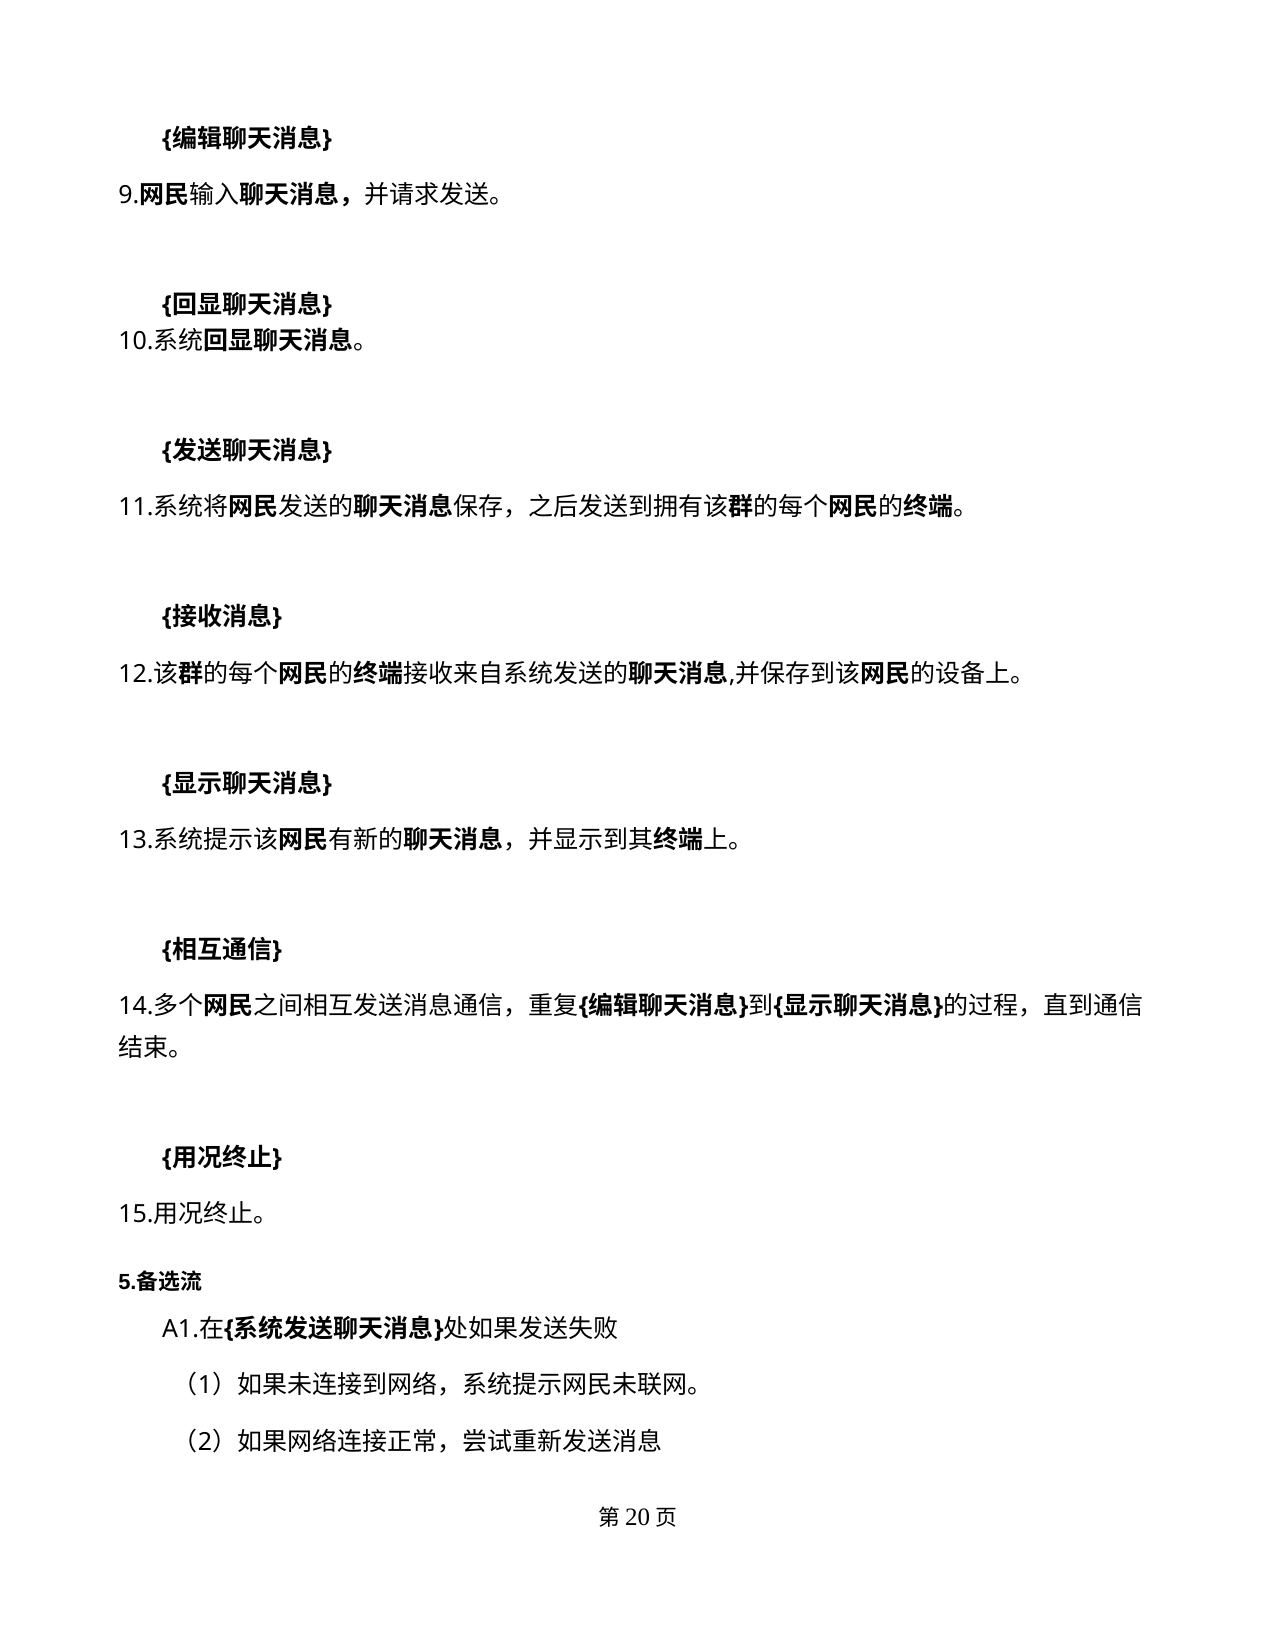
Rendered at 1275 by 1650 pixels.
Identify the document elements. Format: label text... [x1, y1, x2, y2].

text 14.多个网民之间相互发送消息通信，重复{编辑聊天消息}到{显示聊天消息}的过程，直到通信结束。 [118, 986, 1157, 1063]
text {显示聊天消息} [118, 763, 1157, 799]
text A1.在{系统发送聊天消息}处如果发送失败 [118, 1308, 1157, 1345]
text 10.系统回显聊天消息。 [118, 321, 1157, 357]
subtitle 5.备选流 [118, 1264, 1157, 1296]
text 11.系统将网民发送的聊天消息保存，之后发送到拥有该群的每个网民的终端。 [118, 487, 1157, 523]
text {相互通信} [118, 929, 1157, 966]
text 13.系统提示该网民有新的聊天消息，并显示到其终端上。 [118, 819, 1157, 856]
text 15.用况终止。 [118, 1193, 1157, 1230]
text （2）如果网络连接正常，尝试重新发送消息 [129, 1421, 1157, 1457]
text 12.该群的每个网民的终端接收来自系统发送的聊天消息,并保存到该网民的设备上。 [118, 653, 1157, 689]
text 9.网民输入聊天消息，并请求发送。 [118, 174, 1157, 211]
text （1）如果未连接到网络，系统提示网民未联网。 [129, 1365, 1157, 1401]
text {发送聊天消息} [118, 431, 1157, 467]
text {编辑聊天消息} [118, 118, 1157, 154]
text {回显聊天消息} [118, 284, 1157, 321]
text {接收消息} [118, 597, 1157, 633]
text {用况终止} [118, 1137, 1157, 1173]
